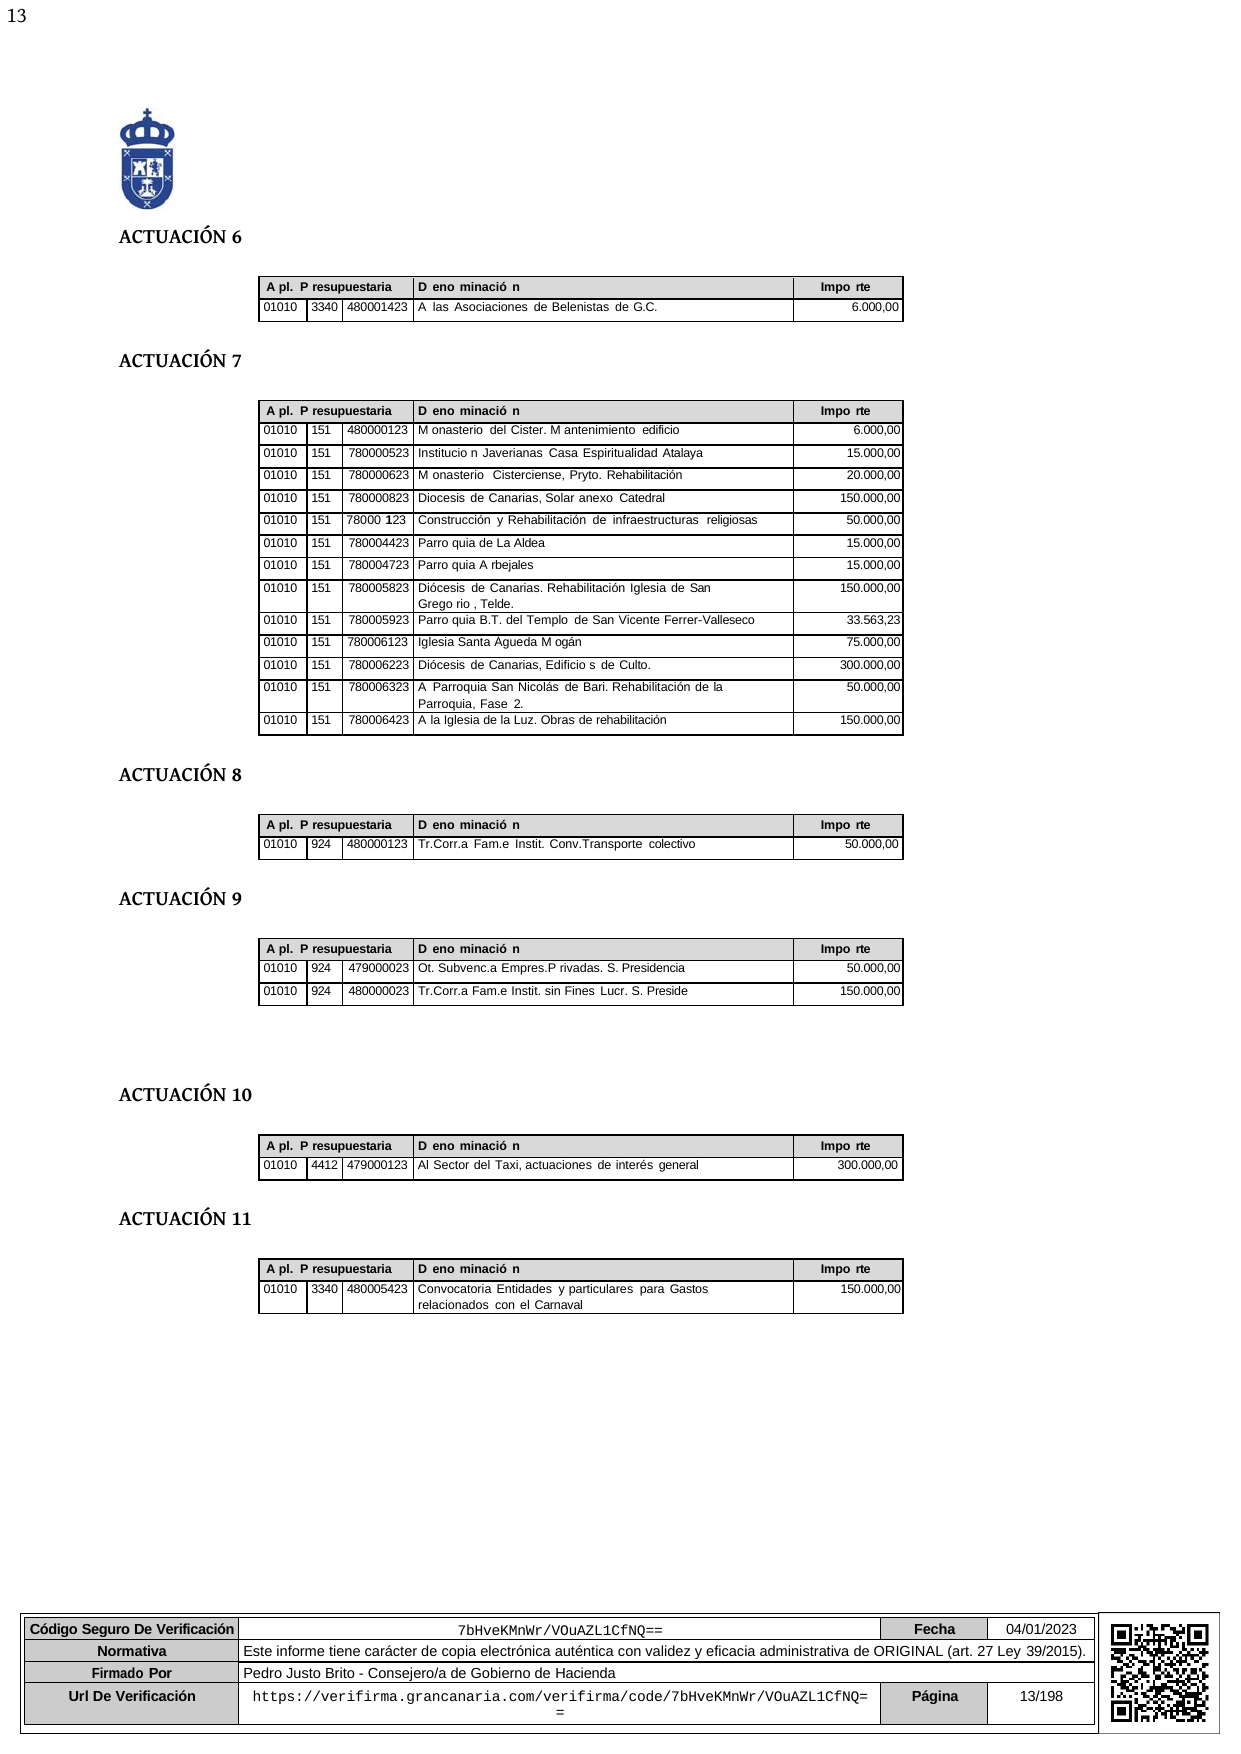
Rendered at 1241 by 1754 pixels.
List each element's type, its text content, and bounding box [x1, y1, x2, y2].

text Firmado Por [29, 1666, 235, 1682]
table_cell 01010 [260, 1158, 306, 1179]
text Página [912, 1688, 987, 1704]
table_header A pl. P resupuestaria [260, 939, 413, 960]
table_cell Parro quia de La Aldea [414, 536, 793, 557]
table_cell 780000523 [343, 446, 413, 467]
table_header A pl. P resupuestaria [260, 1260, 413, 1280]
text ACTUACIÓN 7 [119, 349, 1109, 373]
table_cell Institucio n Javerianas Casa Espiritualidad Atalaya [414, 446, 793, 467]
table_cell 15.000,00 [794, 446, 902, 467]
table_cell 780004723 [343, 558, 413, 579]
table_header Impo rte [794, 401, 902, 422]
text 04/01/2023 [1004, 1623, 1079, 1638]
table_cell 01010 [260, 838, 306, 858]
table_cell 01010 [260, 1282, 306, 1313]
table_cell 33.563,23 [794, 613, 902, 634]
table_cell 780006323 [343, 681, 413, 712]
table_cell 151 [308, 636, 342, 657]
table_header D eno minació n [414, 939, 793, 960]
table_cell 300.000,00 [794, 1158, 902, 1179]
table_cell 01010 [260, 424, 306, 444]
table_cell 50.000,00 [794, 514, 902, 534]
table_cell 01010 [260, 491, 306, 512]
table_cell 151 [308, 446, 342, 467]
table_cell 151 [308, 491, 342, 512]
table_cell Parro quia B.T. del Templo de San Vicente Ferrer-Valleseco [414, 613, 793, 634]
table_cell Tr.Corr.a Fam.e Instit. sin Fines Lucr. S. Preside [414, 984, 793, 1004]
table_header Impo rte [794, 1136, 902, 1157]
text 13/198 [1004, 1688, 1079, 1704]
table_cell M onasterio Cisterciense, Pryto. Rehabilitación [414, 469, 793, 489]
table_cell 4412 [308, 1158, 342, 1179]
table_cell 01010 [260, 446, 306, 467]
text 7bHveKMnWr/VOuAZL1CfNQ== [250, 1624, 869, 1638]
table_cell 50.000,00 [794, 961, 902, 982]
table_cell Parro quia A rbejales [414, 558, 793, 579]
table_cell 01010 [260, 581, 306, 612]
table_header Impo rte [794, 1260, 902, 1280]
table_header Impo rte [794, 815, 902, 836]
table_cell 480000023 [343, 984, 413, 1004]
text = [240, 1705, 880, 1720]
table_cell 01010 [260, 658, 306, 679]
text Este informe tiene carácter de copia electrónica auténtica con validez y eficacia administrativa de ORIGINAL (art. 27 Ley 39/2015). [243, 1644, 1094, 1660]
table_cell 479000123 [343, 1158, 413, 1179]
text Url De Verificación [29, 1688, 235, 1704]
table_cell 924 [308, 984, 342, 1004]
table_cell 3340 [308, 1282, 342, 1313]
table_cell A la Iglesia de la Luz. Obras de rehabilitación [414, 713, 793, 734]
table_cell 01010 [260, 681, 306, 712]
text ACTUACIÓN 6 [119, 225, 1109, 249]
table_cell 151 [308, 681, 342, 712]
text ACTUACIÓN 11 [119, 1207, 1109, 1231]
table_header A pl. P resupuestaria [260, 401, 413, 422]
table_cell Ot. Subvenc.a Empres.P rivadas. S. Presidencia [414, 961, 793, 982]
picture [1098, 1612, 1220, 1734]
table_cell 150.000,00 [794, 491, 902, 512]
table_cell Tr.Corr.a Fam.e Instit. Conv.Transporte colectivo [414, 838, 793, 858]
table_cell 780006423 [343, 713, 413, 734]
table_cell 151 [308, 713, 342, 734]
table_cell 151 [308, 558, 342, 579]
picture [118, 107, 176, 210]
table_cell 780006223 [343, 658, 413, 679]
table_cell 15.000,00 [794, 536, 902, 557]
table_cell 01010 [260, 961, 306, 982]
table_cell 480000123 [343, 424, 413, 444]
table_header A pl. P resupuestaria [260, 815, 413, 836]
table_cell 01010 [260, 713, 306, 734]
table_cell Diócesis de Canarias, Edificio s de Culto. [414, 658, 793, 679]
table_cell 01010 [260, 469, 306, 489]
table_cell 480005423 [343, 1282, 413, 1313]
table_cell 780000823 [343, 491, 413, 512]
table_header D eno minació n [414, 277, 793, 298]
table_cell 151 [308, 581, 342, 612]
table_cell 780004423 [343, 536, 413, 557]
table_header Impo rte [794, 939, 902, 960]
table_cell Al Sector del Taxi, actuaciones de interés general [414, 1158, 793, 1179]
text https://verifirma.grancanaria.com/verifirma/code/7bHveKMnWr/VOuAZL1CfNQ= [250, 1689, 869, 1705]
table_cell A Parroquia San Nicolás de Bari. Rehabilitación de la Parroquia, Fase 2. [414, 681, 793, 712]
table_cell 50.000,00 [794, 838, 902, 858]
text ACTUACIÓN 8 [119, 763, 1109, 787]
table_cell 15.000,00 [794, 558, 902, 579]
table_cell 01010 [260, 300, 306, 321]
table_cell 50.000,00 [794, 681, 902, 712]
table_cell 01010 [260, 536, 306, 557]
table_cell Diócesis de Canarias. Rehabilitación Iglesia de San Grego rio , Telde. [414, 581, 793, 612]
table_header D eno minació n [414, 1260, 793, 1280]
table_cell 150.000,00 [794, 1282, 902, 1313]
table_cell Iglesia Santa Águeda M ogán [414, 636, 793, 657]
table_cell 780006123 [343, 636, 413, 657]
table_cell 480000123 [343, 838, 413, 858]
table_header A pl. P resupuestaria [260, 277, 413, 298]
table_header D eno minació n [414, 401, 793, 422]
table_header Impo rte [794, 277, 902, 298]
table_cell 01010 [260, 514, 306, 534]
text Código Seguro De Verificación [29, 1623, 235, 1638]
table_cell 924 [308, 961, 342, 982]
table_cell 151 [308, 424, 342, 444]
table_cell 151 [308, 658, 342, 679]
table_cell 780005823 [343, 581, 413, 612]
table_cell 151 [308, 514, 342, 534]
table_cell 150.000,00 [794, 581, 902, 612]
table_cell Diocesis de Canarias, Solar anexo Catedral [414, 491, 793, 512]
table_cell 780005923 [343, 613, 413, 634]
table_cell 150.000,00 [794, 984, 902, 1004]
table_cell Construcción y Rehabilitación de infraestructuras religiosas [414, 514, 793, 534]
table_cell 151 [308, 536, 342, 557]
table_cell 78000 123 [343, 514, 413, 534]
text ACTUACIÓN 9 [119, 887, 1109, 911]
table_cell 780000623 [343, 469, 413, 489]
table_cell 924 [308, 838, 342, 858]
table_cell 01010 [260, 636, 306, 657]
table_cell 151 [308, 613, 342, 634]
table_cell A las Asociaciones de Belenistas de G.C. [414, 300, 793, 321]
table_header D eno minació n [414, 815, 793, 836]
table_cell 6.000,00 [794, 424, 902, 444]
table_cell 01010 [260, 558, 306, 579]
text Normativa [29, 1644, 235, 1660]
table_cell 479000023 [343, 961, 413, 982]
table_cell 480001423 [343, 300, 413, 321]
table_header D eno minació n [414, 1136, 793, 1157]
text ACTUACIÓN 10 [119, 1084, 1109, 1108]
table_cell 20.000,00 [794, 469, 902, 489]
table_cell Convocatoria Entidades y particulares para Gastos relacionados con el Carnaval [414, 1282, 793, 1313]
table_cell 75.000,00 [794, 636, 902, 657]
table_cell M onasterio del Cister. M antenimiento edificio [414, 424, 793, 444]
table_cell 300.000,00 [794, 658, 902, 679]
table_cell 01010 [260, 984, 306, 1004]
table_header A pl. P resupuestaria [260, 1136, 413, 1157]
table_cell 6.000,00 [794, 300, 902, 321]
text Pedro Justo Brito - Consejero/a de Gobierno de Hacienda [243, 1666, 1094, 1682]
table_cell 151 [308, 469, 342, 489]
table_cell 150.000,00 [794, 713, 902, 734]
table_cell 3340 [308, 300, 342, 321]
text Fecha [914, 1623, 987, 1638]
table_cell 01010 [260, 613, 306, 634]
